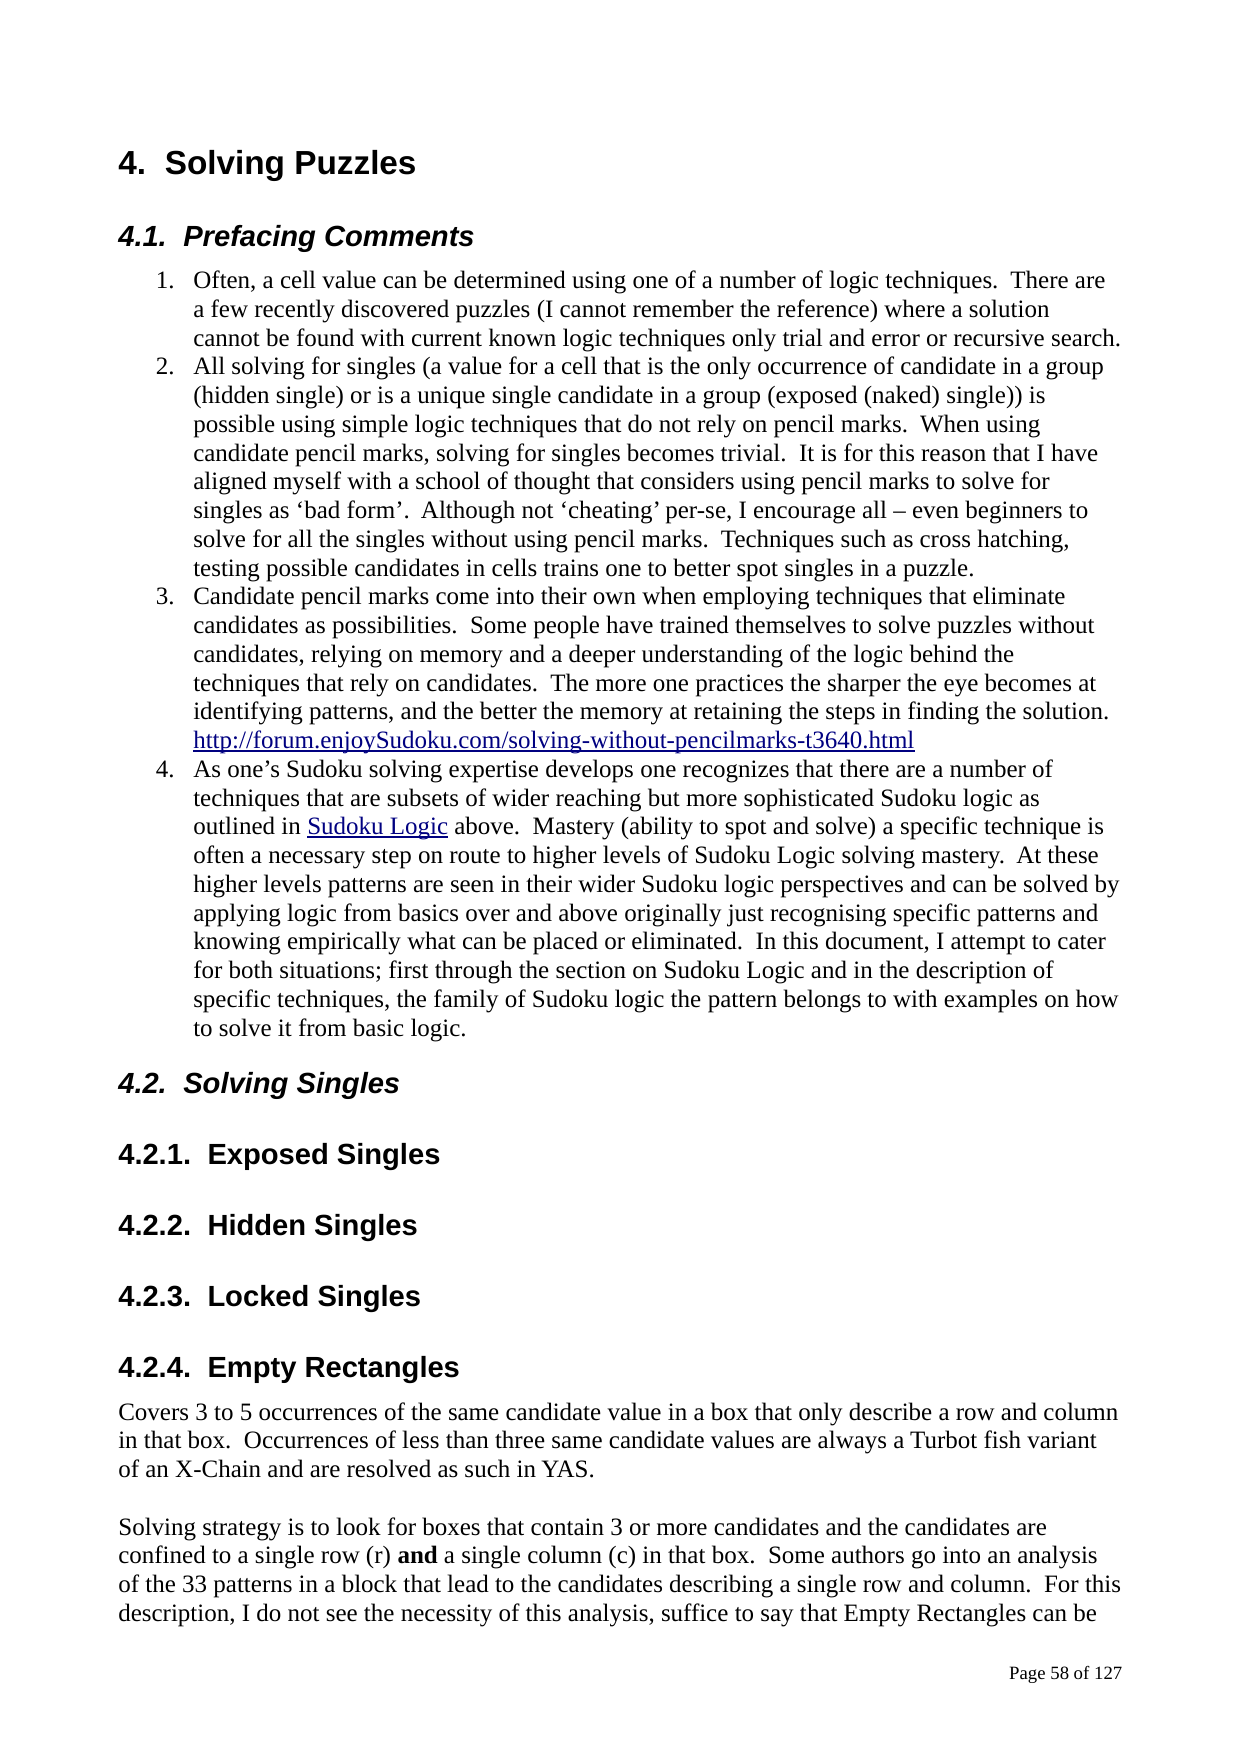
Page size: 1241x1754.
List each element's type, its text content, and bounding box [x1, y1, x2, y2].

list Candidate pencil marks come into their own when employing techniques that eliminate candidates as possibilities. Some people have trained themselves to solve puzzles without candidates, relying on memory and a deeper understanding of the logic behind the techniques that rely on candidates. The more one practices the sharper the eye becomes at identifying patterns, and the better the memory at retaining the steps in finding the solution. http://forum.enjoySudoku.com/solving-without-pencilmarks-t3640.html [156, 581, 1122, 754]
list All solving for singles (a value for a cell that is the only occurrence of candidate in a group (hidden single) or is a unique single candidate in a group (exposed (naked) single)) is possible using simple logic techniques that do not rely on pencil marks. When using candidate pencil marks, solving for singles becomes trivial. It is for this reason that I have aligned myself with a school of thought that considers using pencil marks to solve for singles as ‘bad form’. Although not ‘cheating’ per-se, I encourage all – even beginners to solve for all the singles without using pencil marks. Techniques such as cross hatching, testing possible candidates in cells trains one to better spot singles in a puzzle. [156, 351, 1122, 581]
text Covers 3 to 5 occurrences of the same candidate value in a box that only describe a row and column in that box. Occurrences of less than three same candidate values are always a Turbot fish variant of an X-Chain and are resolved as such in YAS. [118, 1397, 1122, 1483]
subtitle Prefacing Comments [118, 219, 1122, 253]
list Often, a cell value can be determined using one of a number of logic techniques. There are a few recently discovered puzzles (I cannot remember the reference) where a solution cannot be found with current known logic techniques only trial and error or recursive search. [156, 265, 1122, 351]
subtitle Hidden Singles [118, 1208, 1122, 1242]
text Solving strategy is to look for boxes that contain 3 or more candidates and the candidates are confined to a single row (r) and a single column (c) in that box. Some authors go into an analysis of the 33 patterns in a block that lead to the candidates describing a single row and column. For this description, I do not see the necessity of this analysis, suffice to say that Empty Rectangles can be [118, 1512, 1122, 1627]
subtitle Empty Rectangles [118, 1351, 1122, 1384]
subtitle Exposed Singles [118, 1137, 1122, 1171]
subtitle Locked Singles [118, 1279, 1122, 1313]
list As one’s Sudoku solving expertise develops one recognizes that there are a number of techniques that are subsets of wider reaching but more sophisticated Sudoku logic as outlined in Sudoku Logic above. Mastery (ability to spot and solve) a specific technique is often a necessary step on route to higher levels of Sudoku Logic solving mastery. At these higher levels patterns are seen in their wider Sudoku logic perspectives and can be solved by applying logic from basics over and above originally just recognising specific patterns and knowing empirically what can be placed or eliminated. In this document, I attempt to cater for both situations; first through the section on Sudoku Logic and in the description of specific techniques, the family of Sudoku logic the pattern belongs to with examples on how to solve it from basic logic. [156, 754, 1122, 1041]
subtitle Solving Puzzles [118, 143, 1122, 182]
subtitle Solving Singles [118, 1066, 1122, 1100]
